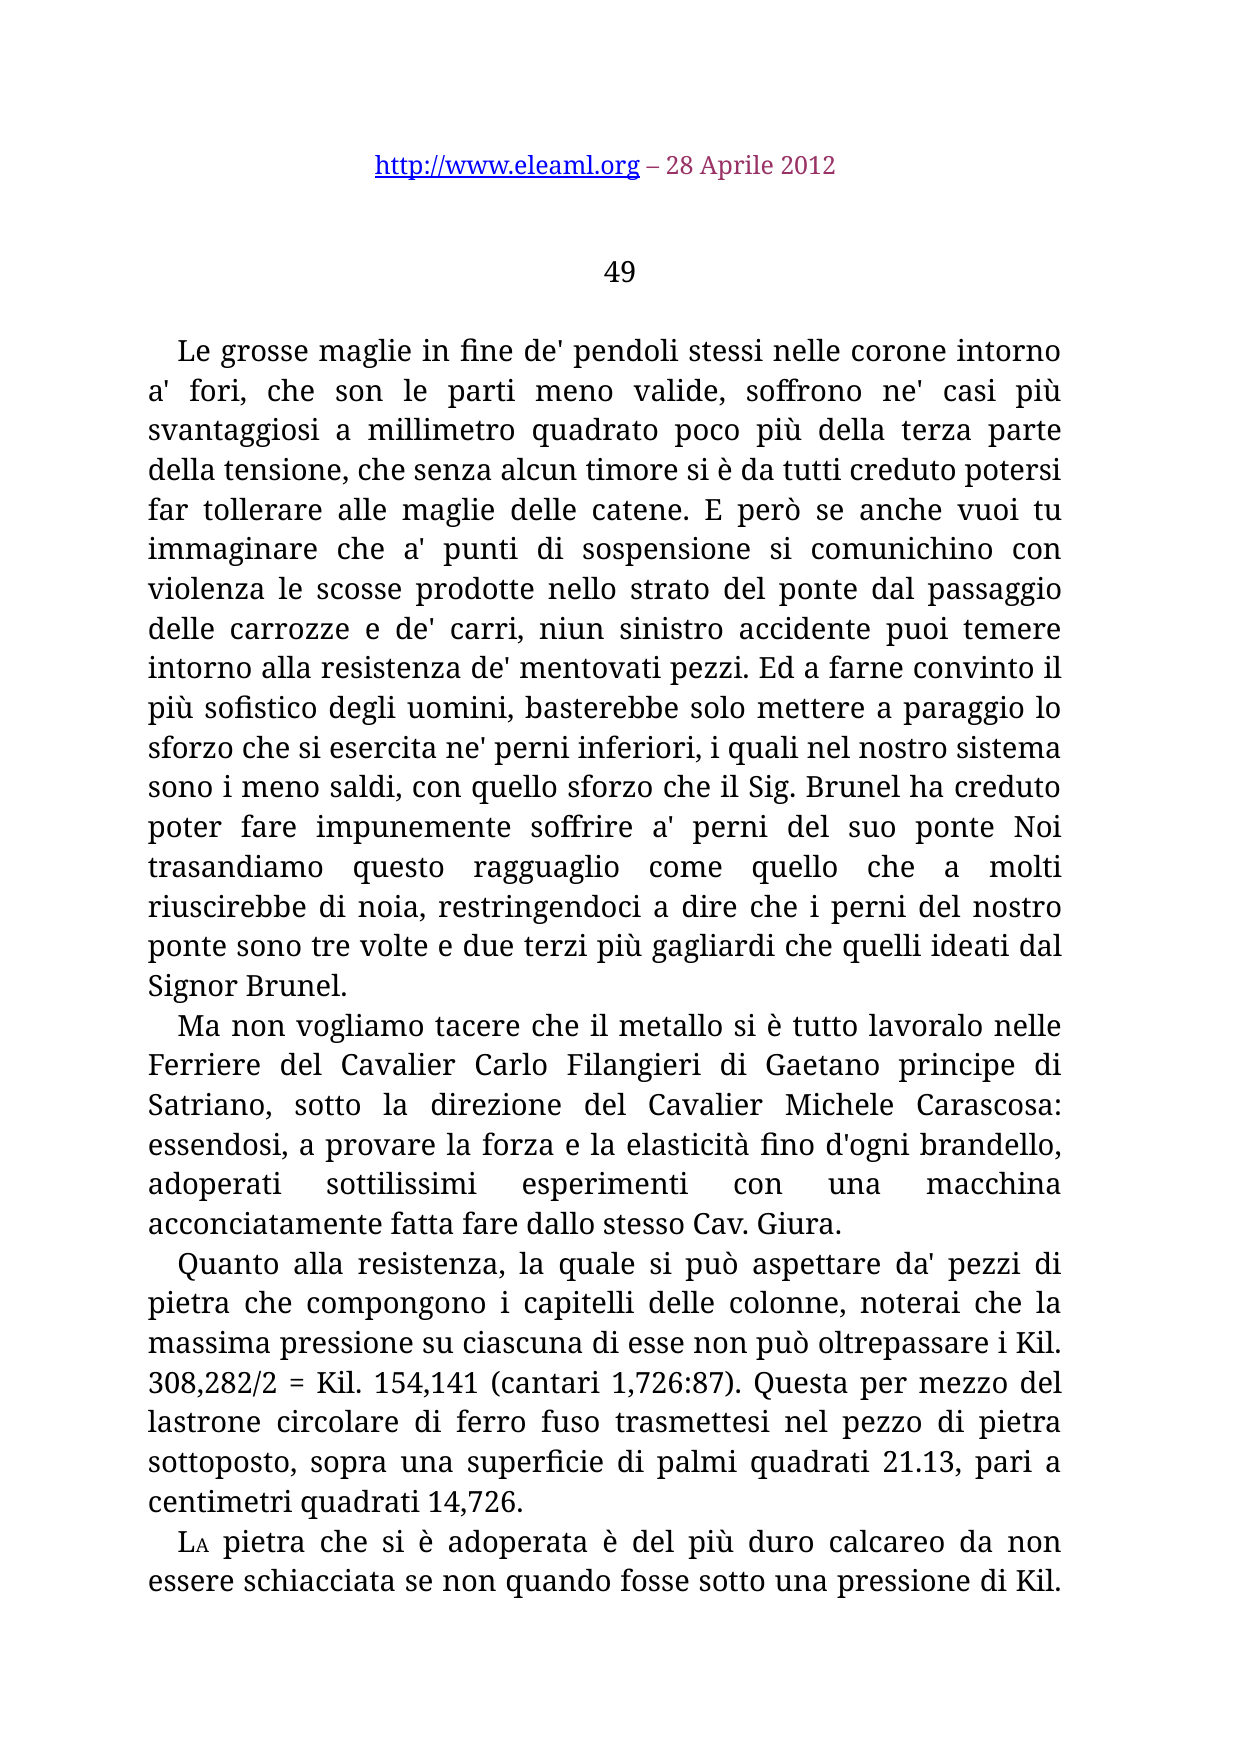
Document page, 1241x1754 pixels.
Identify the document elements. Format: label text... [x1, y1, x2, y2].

text Ma non vogliamo tacere che il metallo si è tutto lavoralo nelle Ferriere del Cavalier Carlo Filangieri di Gaetano principe di Satriano, sotto la direzione del Cavalier Michele Carascosa: essendosi, a provare la forza e la elasticità fino d'ogni brandello, adoperati sottilissimi esperimenti con una macchina acconciatamente fatta fare dallo stesso Cav. Giura. [148, 1005, 1063, 1243]
text Quanto alla resistenza, la quale si può aspettare da' pezzi di pietra che compongono i capitelli delle colonne, noterai che la massima pressione su ciascuna di esse non può oltrepassare i Kil. 308,282/2 = Kil. 154,141 (cantari 1,726:87). Questa per mezzo del lastrone circolare di ferro fuso trasmettesi nel pezzo di pietra sottoposto, sopra una superficie di palmi quadrati 21.13, pari a centimetri quadrati 14,726. [148, 1243, 1063, 1521]
text 49 [148, 251, 1063, 291]
text Le grosse maglie in fine de' pendoli stessi nelle corone intorno a' fori, che son le parti meno valide, soffrono ne' casi più svantaggiosi a millimetro quadrato poco più della terza parte della tensione, che senza alcun timore si è da tutti creduto potersi far tollerare alle maglie delle catene. E però se anche vuoi tu immaginare che a' punti di sospensione si comunichino con violenza le scosse prodotte nello strato del ponte dal passaggio delle carrozze e de' carri, niun sinistro accidente puoi temere intorno alla resistenza de' mentovati pezzi. Ed a farne convinto il più sofistico degli uomini, basterebbe solo mettere a paraggio lo sforzo che si esercita ne' perni inferiori, i quali nel nostro sistema sono i meno saldi, con quello sforzo che il Sig. Brunel ha creduto poter fare impunemente soffrire a' perni del suo ponte Noi trasandiamo questo ragguaglio come quello che a molti riuscirebbe di noia, restringendoci a dire che i perni del nostro ponte sono tre volte e due terzi più gagliardi che quelli ideati dal Signor Brunel. [148, 330, 1063, 1005]
text La pietra che si è adoperata è del più duro calcareo da non essere schiacciata se non quando fosse sotto una pressione di Kil. [148, 1521, 1063, 1600]
